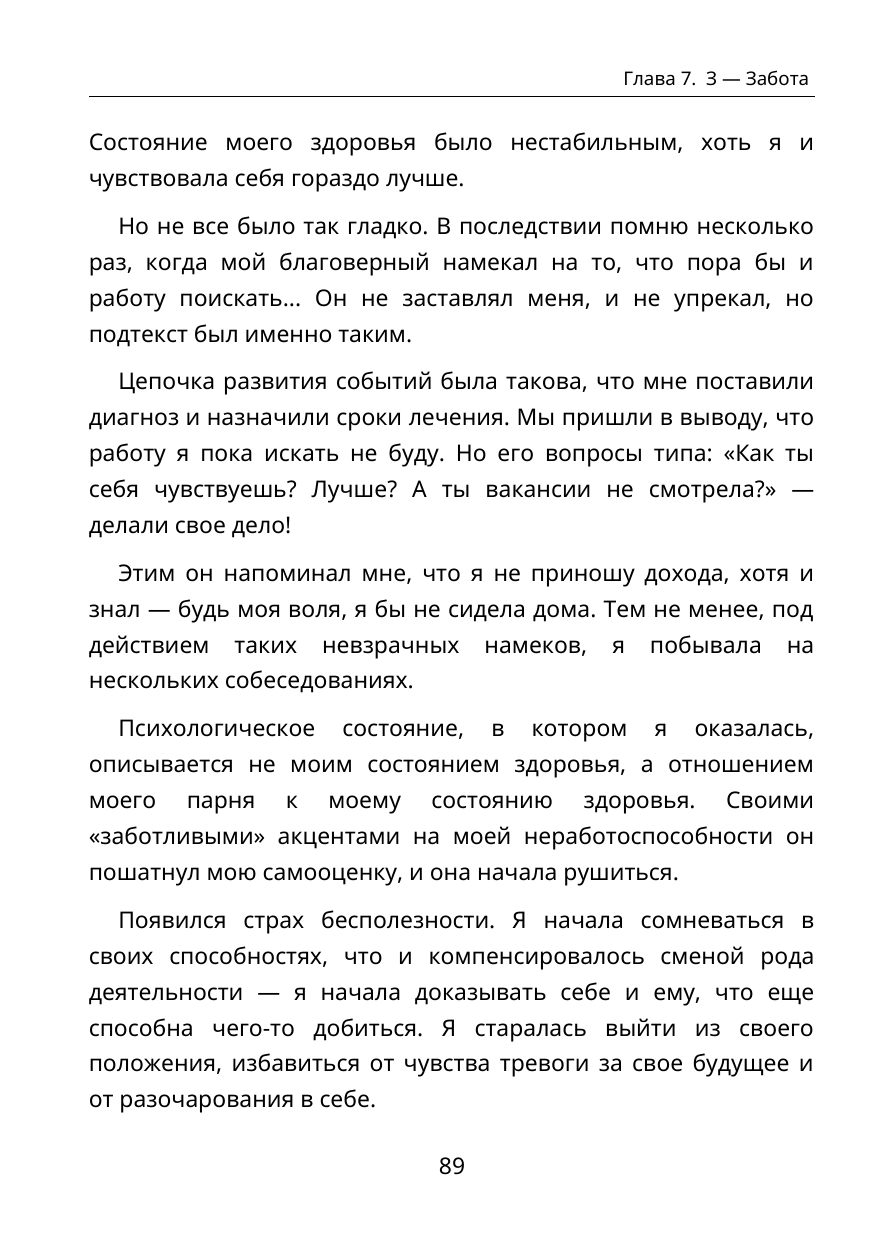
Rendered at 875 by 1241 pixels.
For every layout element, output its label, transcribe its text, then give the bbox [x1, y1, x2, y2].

text Но не все было так гладко. В последствии помню несколько раз, когда мой благоверный намекал на то, что пора бы и работу поискать... Он не заставлял меня, и не упрекал, но подтекст был именно таким. [88, 210, 815, 349]
text Психологическое состояние, в котором я оказалась, описывается не моим состоянием здоровья, а отношением моего парня к моему состоянию здоровья. Своими «заботливыми» акцентами на моей неработоспособности он пошатнул мою самооценку, и она начала рушиться. [88, 712, 815, 887]
text Цепочка развития событий была такова, что мне поставили диагноз и назначили сроки лечения. Мы пришли в выводу, что работу я пока искать не буду. Но его вопросы типа: «Как ты себя чувствуешь? Лучше? А ты вакансии не смотрела?» — делали свое дело! [88, 365, 815, 540]
text Появился страх бесполезности. Я начала сомневаться в своих способностях, что и компенсировалось сменой рода деятельности — я начала доказывать себе и ему, что еще способна чего-то добиться. Я старалась выйти из своего положения, избавиться от чувства тревоги за свое будущее и от разочарования в себе. [88, 904, 815, 1114]
text Этим он напоминал мне, что я не приношу дохода, хотя и знал — будь моя воля, я бы не сидела дома. Тем не менее, под действием таких невзрачных намеков, я побывала на нескольких собеседованиях. [88, 557, 815, 696]
text Состояние моего здоровья было нестабильным, хоть я и чувствовала себя гораздо лучше. [88, 126, 815, 193]
